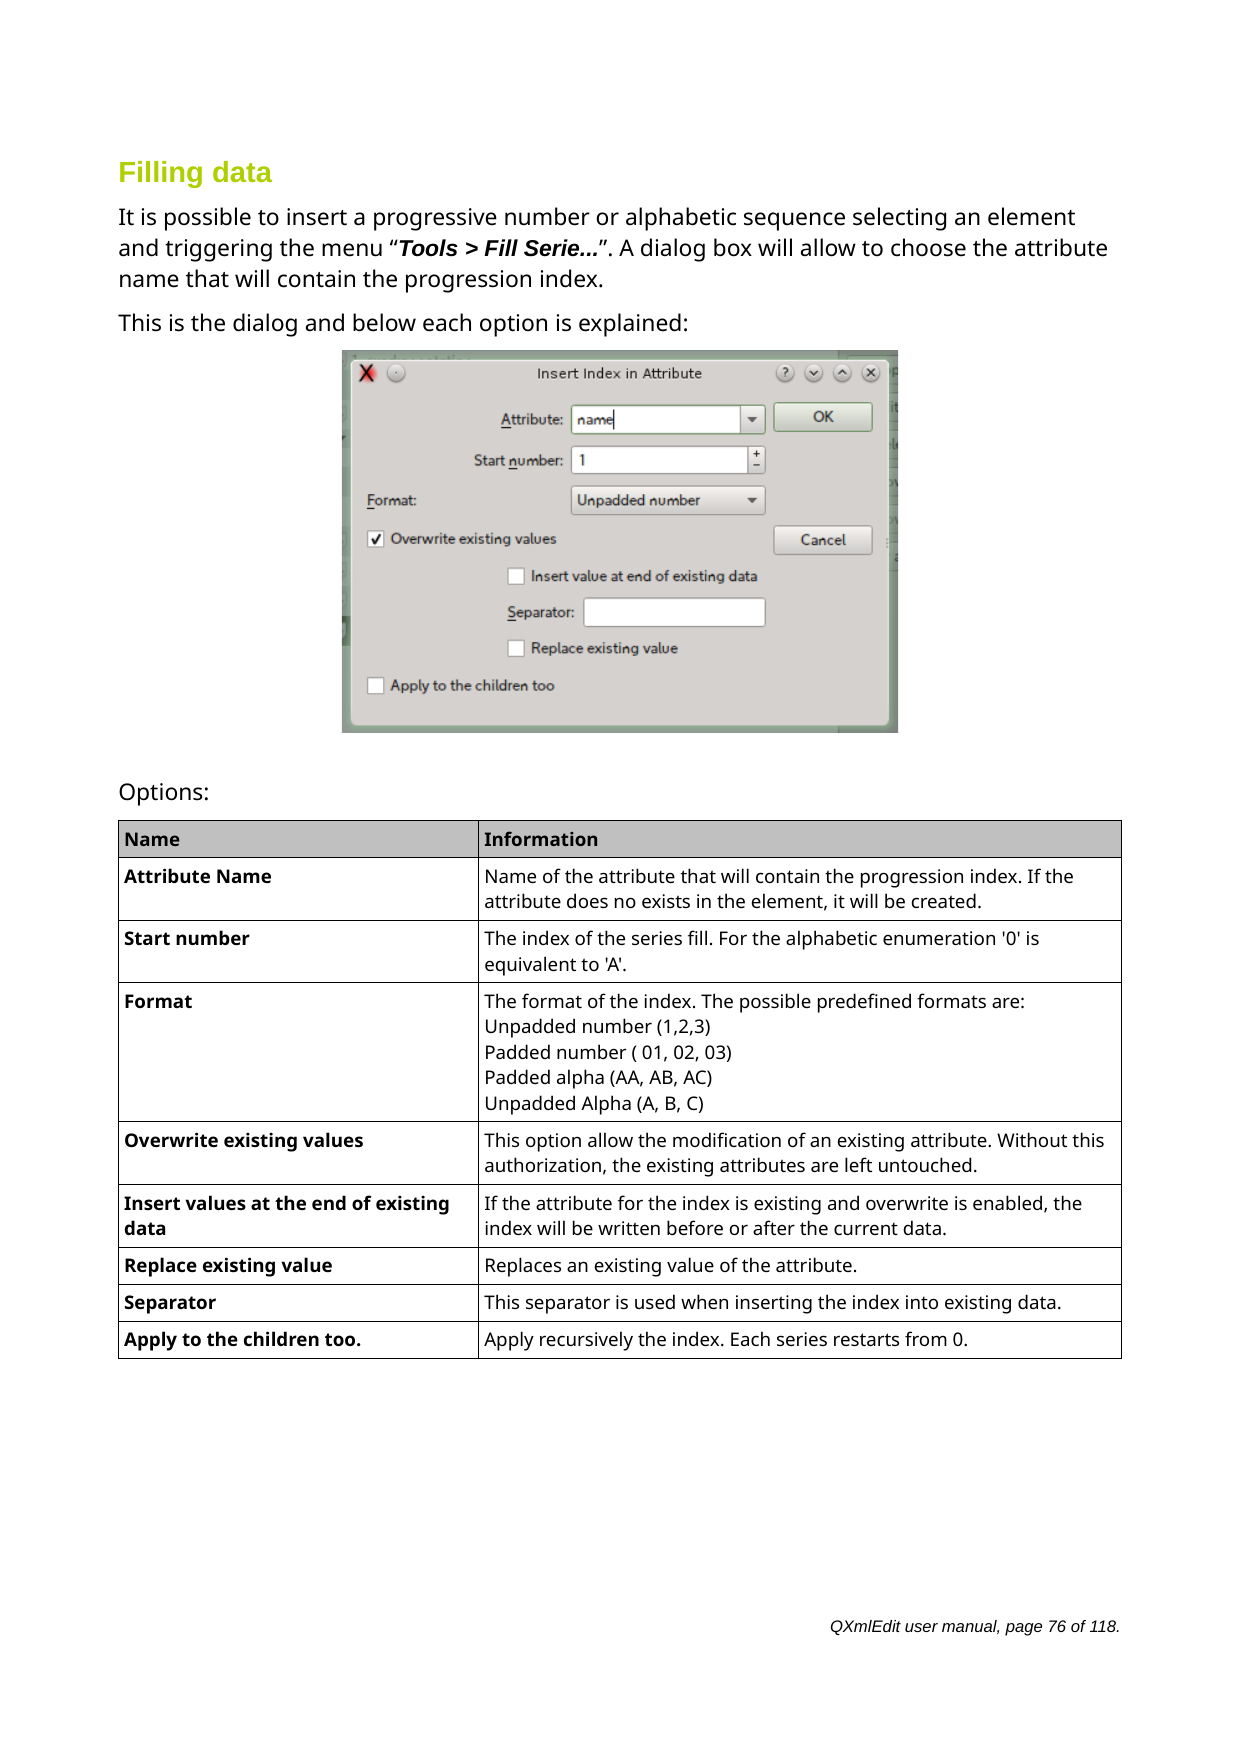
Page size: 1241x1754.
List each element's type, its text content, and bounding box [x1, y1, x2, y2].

table_cell Replaces an existing value of the attribute. [479, 1248, 1121, 1284]
text Options: [118, 776, 1122, 807]
table_cell If the attribute for the index is existing and overwrite is enabled, the index will be written before or after the current data. [479, 1185, 1121, 1247]
table_cell Apply to the children too. [119, 1322, 478, 1358]
table_header Name [119, 821, 478, 857]
table_cell Overwrite existing values [119, 1122, 478, 1184]
text It is possible to insert a progressive number or alphabetic sequence selecting an element and triggering the menu “Tools > Fill Serie...”. A dialog box will allow to choose the attribute name that will contain the progression index. [118, 201, 1122, 294]
table_cell Insert values at the end of existing data [119, 1185, 478, 1247]
table_cell Replace existing value [119, 1248, 478, 1284]
table_cell Separator [119, 1285, 478, 1321]
table_cell Format [119, 983, 478, 1121]
table_cell Apply recursively the index. Each series restarts from 0. [479, 1322, 1121, 1358]
table_header Information [479, 821, 1121, 857]
picture [341, 350, 899, 733]
subtitle Filling data [118, 155, 1122, 188]
table_cell Name of the attribute that will contain the progression index. If the attribute does no exists in the element, it will be created. [479, 858, 1121, 920]
text This is the dialog and below each option is explained: [118, 307, 1122, 338]
table_cell Start number [119, 921, 478, 982]
table_cell This separator is used when inserting the index into existing data. [479, 1285, 1121, 1321]
table_cell Attribute Name [119, 858, 478, 920]
table_cell The index of the series fill. For the alphabetic enumeration '0' is equivalent to 'A'. [479, 921, 1121, 982]
table_cell This option allow the modification of an existing attribute. Without this authorization, the existing attributes are left untouched. [479, 1122, 1121, 1184]
table_cell The format of the index. The possible predefined formats are: Unpadded number (1,2,3) Padded number ( 01, 02, 03) Padded alpha (AA, AB, AC) Unpadded Alpha (A, B, C) [479, 983, 1121, 1121]
